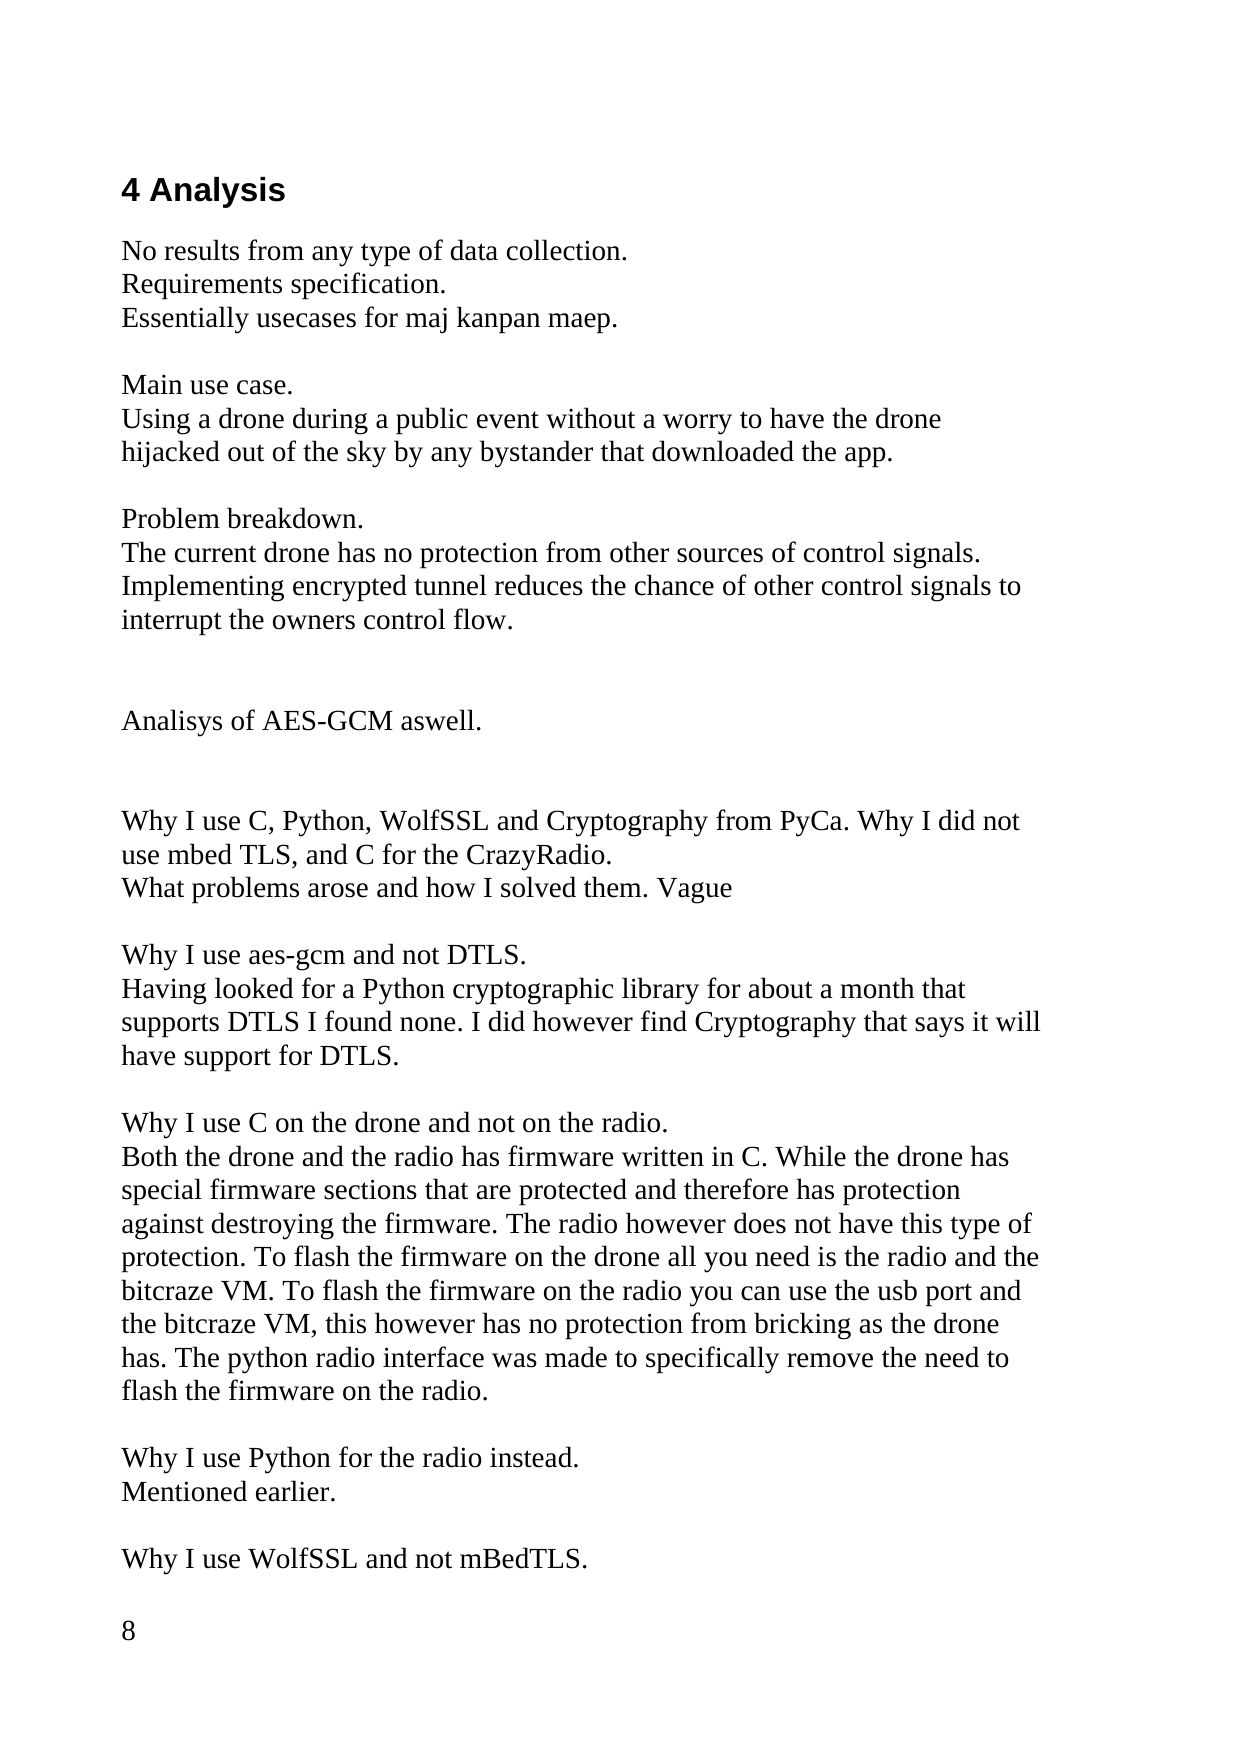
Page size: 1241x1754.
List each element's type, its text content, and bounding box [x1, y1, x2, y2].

text Essentially usecases for maj kanpan maep. [121, 300, 1042, 334]
text Having looked for a Python cryptographic library for about a month that supports DTLS I found none. I did however find Cryptography that says it will have support for DTLS. [121, 971, 1042, 1072]
text No results from any type of data collection. [121, 233, 1042, 267]
text Why I use WolfSSL and not mBedTLS. [121, 1541, 1042, 1575]
text Requirements specification. [121, 267, 1042, 300]
text Why I use C, Python, WolfSSL and Cryptography from PyCa. Why I did not use mbed TLS, and C for the CrazyRadio. [121, 803, 1042, 870]
text Both the drone and the radio has firmware written in C. While the drone has special firmware sections that are protected and therefore has protection against destroying the firmware. The radio however does not have this type of protection. To flash the firmware on the drone all you need is the radio and the bitcraze VM. To flash the firmware on the radio you can use the usb port and the bitcraze VM, this however has no protection from bricking as the drone has. The python radio interface was made to specifically remove the need to flash the firmware on the radio. [121, 1139, 1042, 1407]
text Mentioned earlier. [121, 1474, 1042, 1508]
text Why I use aes-gcm and not DTLS. [121, 937, 1042, 971]
text Why I use Python for the radio instead. [121, 1441, 1042, 1474]
text Main use case. [121, 367, 1042, 401]
text The current drone has no protection from other sources of control signals. Implementing encrypted tunnel reduces the chance of other control signals to interrupt the owners control flow. [121, 535, 1042, 636]
text Problem breakdown. [121, 501, 1042, 535]
text Using a drone during a public event without a worry to have the drone hijacked out of the sky by any bystander that downloaded the app. [121, 401, 1042, 468]
text Why I use C on the drone and not on the radio. [121, 1105, 1042, 1139]
text What problems arose and how I solved them. Vague [121, 870, 1042, 904]
subtitle Analysis [121, 170, 1042, 208]
text Analisys of AES-GCM aswell. [121, 703, 1042, 736]
